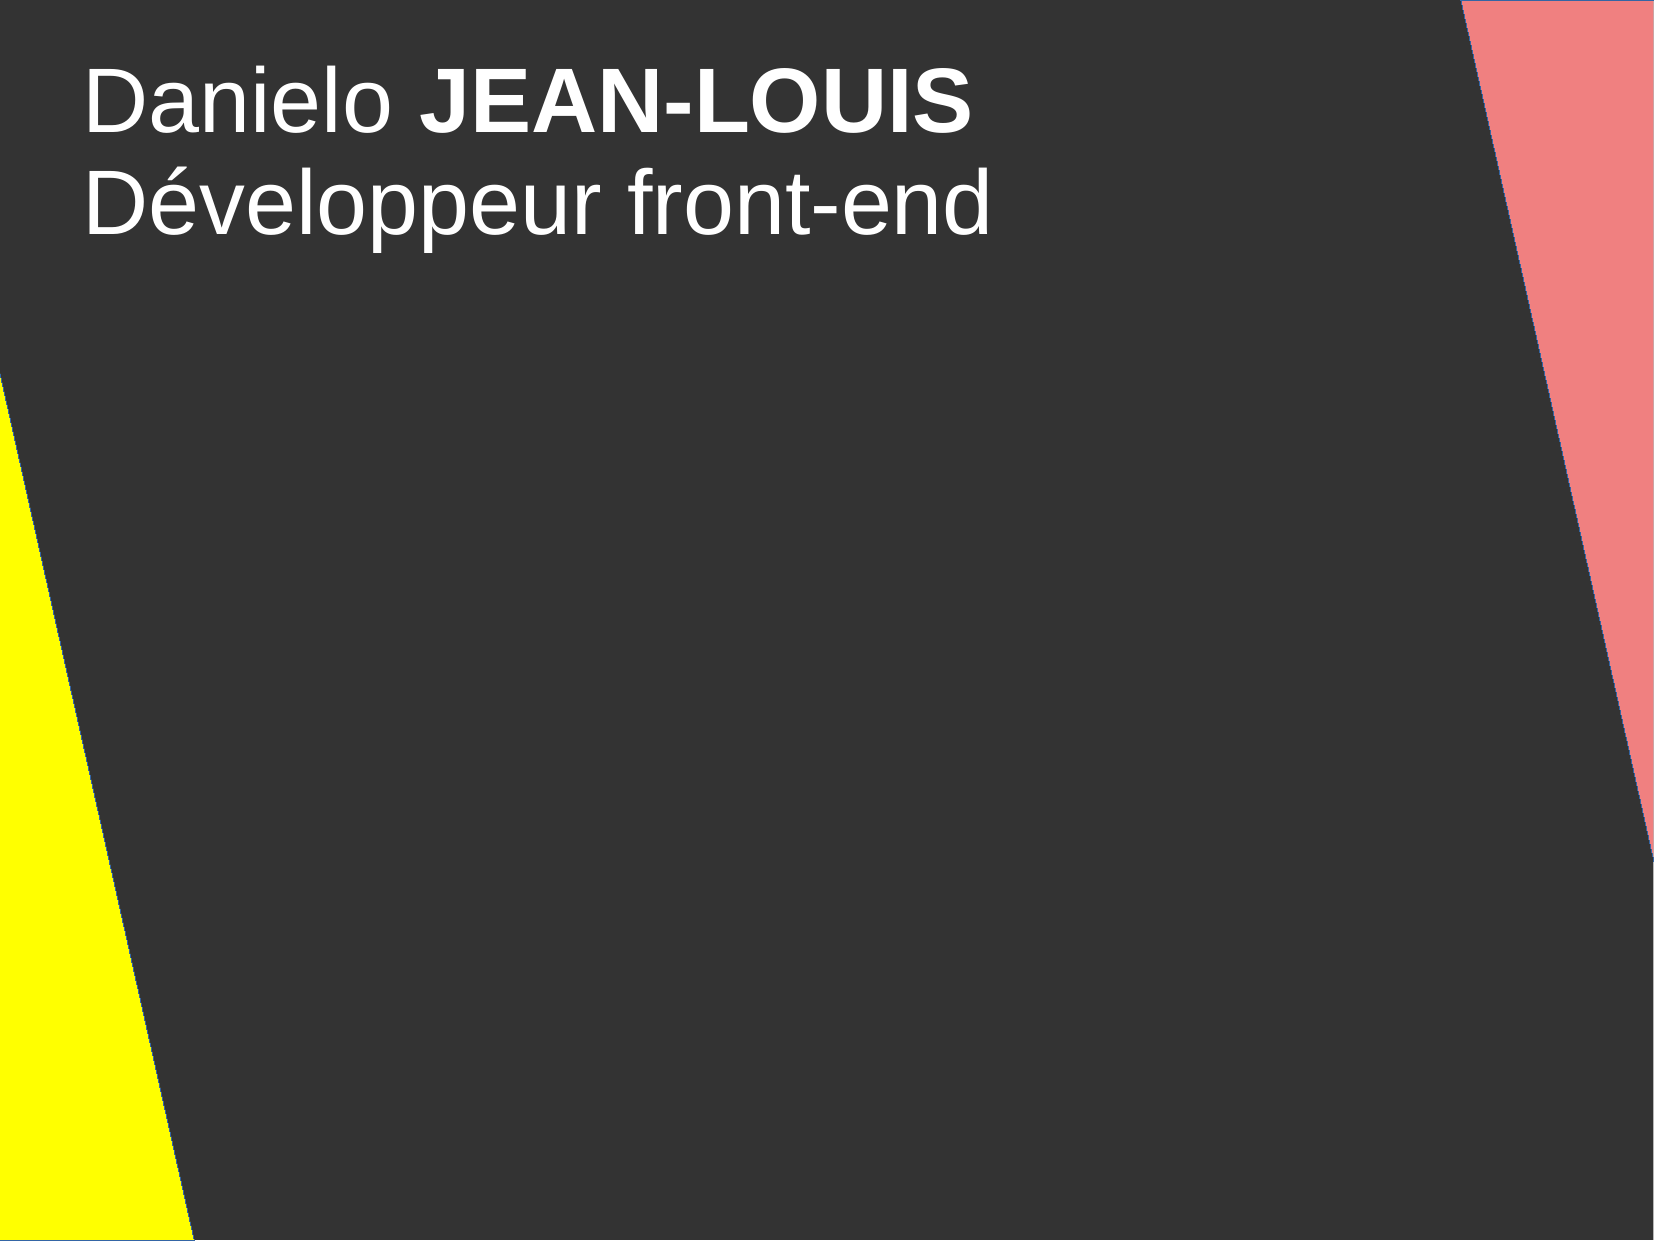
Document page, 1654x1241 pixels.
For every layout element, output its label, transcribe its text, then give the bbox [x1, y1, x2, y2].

text_box [0, 373, 195, 1241]
subtitle Danielo JEAN-LOUIS Développeur front-end [82, 49, 1571, 1010]
text_box [1460, 0, 1654, 862]
